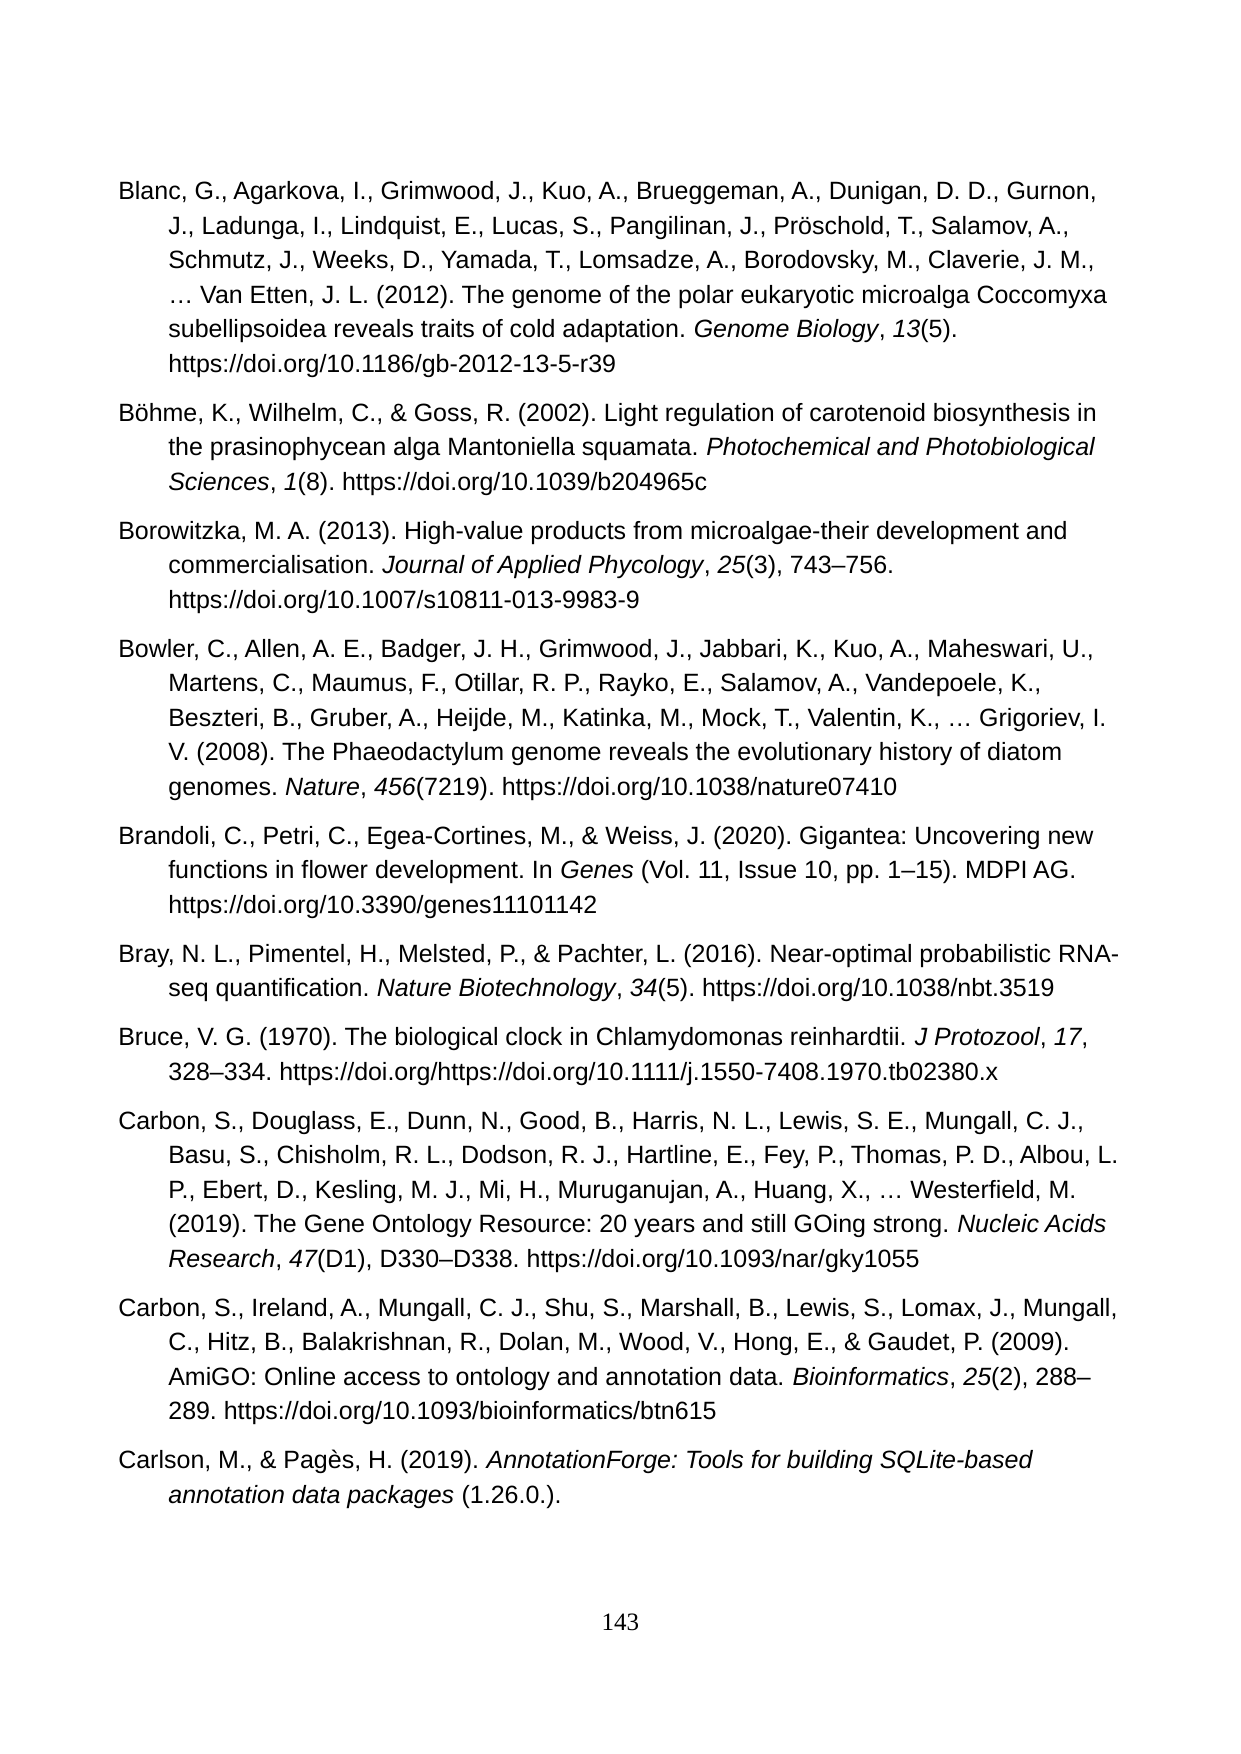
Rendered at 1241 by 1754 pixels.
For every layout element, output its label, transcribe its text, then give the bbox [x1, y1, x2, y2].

text Böhme, K., Wilhelm, C., & Goss, R. (2002). Light regulation of carotenoid biosynthesis in the prasinophycean alga Mantoniella squamata. Photochemical and Photobiological Sciences, 1(8). https://doi.org/10.1039/b204965c [118, 398, 1122, 496]
text Carlson, M., & Pagès, H. (2019). AnnotationForge: Tools for building SQLite-based annotation data packages (1.26.0.). [118, 1445, 1122, 1509]
text Bruce, V. G. (1970). The biological clock in Chlamydomonas reinhardtii. J Protozool, 17, 328–334. https://doi.org/https://doi.org/10.1111/j.1550-7408.1970.tb02380.x [118, 1022, 1122, 1086]
text Borowitzka, M. A. (2013). High-value products from microalgae-their development and commercialisation. Journal of Applied Phycology, 25(3), 743–756. https://doi.org/10.1007/s10811-013-9983-9 [118, 516, 1122, 613]
text Carbon, S., Douglass, E., Dunn, N., Good, B., Harris, N. L., Lewis, S. E., Mungall, C. J., Basu, S., Chisholm, R. L., Dodson, R. J., Hartline, E., Fey, P., Thomas, P. D., Albou, L. P., Ebert, D., Kesling, M. J., Mi, H., Muruganujan, A., Huang, X., … Westerfield, M. (2019). The Gene Ontology Resource: 20 years and still GOing strong. Nucleic Acids Research, 47(D1), D330–D338. https://doi.org/10.1093/nar/gky1055 [118, 1106, 1122, 1273]
text Bowler, C., Allen, A. E., Badger, J. H., Grimwood, J., Jabbari, K., Kuo, A., Maheswari, U., Martens, C., Maumus, F., Otillar, R. P., Rayko, E., Salamov, A., Vandepoele, K., Beszteri, B., Gruber, A., Heijde, M., Katinka, M., Mock, T., Valentin, K., … Grigoriev, I. V. (2008). The Phaeodactylum genome reveals the evolutionary history of diatom genomes. Nature, 456(7219). https://doi.org/10.1038/nature07410 [118, 634, 1122, 801]
text Brandoli, C., Petri, C., Egea-Cortines, M., & Weiss, J. (2020). Gigantea: Uncovering new functions in flower development. In Genes (Vol. 11, Issue 10, pp. 1–15). MDPI AG. https://doi.org/10.3390/genes11101142 [118, 821, 1122, 918]
text Blanc, G., Agarkova, I., Grimwood, J., Kuo, A., Brueggeman, A., Dunigan, D. D., Gurnon, J., Ladunga, I., Lindquist, E., Lucas, S., Pangilinan, J., Pröschold, T., Salamov, A., Schmutz, J., Weeks, D., Yamada, T., Lomsadze, A., Borodovsky, M., Claverie, J. M., … Van Etten, J. L. (2012). The genome of the polar eukaryotic microalga Coccomyxa subellipsoidea reveals traits of cold adaptation. Genome Biology, 13(5). https://doi.org/10.1186/gb-2012-13-5-r39 [118, 176, 1122, 377]
text Bray, N. L., Pimentel, H., Melsted, P., & Pachter, L. (2016). Near-optimal probabilistic RNA-seq quantification. Nature Biotechnology, 34(5). https://doi.org/10.1038/nbt.3519 [118, 939, 1122, 1002]
text Carbon, S., Ireland, A., Mungall, C. J., Shu, S., Marshall, B., Lewis, S., Lomax, J., Mungall, C., Hitz, B., Balakrishnan, R., Dolan, M., Wood, V., Hong, E., & Gaudet, P. (2009). AmiGO: Online access to ontology and annotation data. Bioinformatics, 25(2), 288–289. https://doi.org/10.1093/bioinformatics/btn615 [118, 1293, 1122, 1425]
